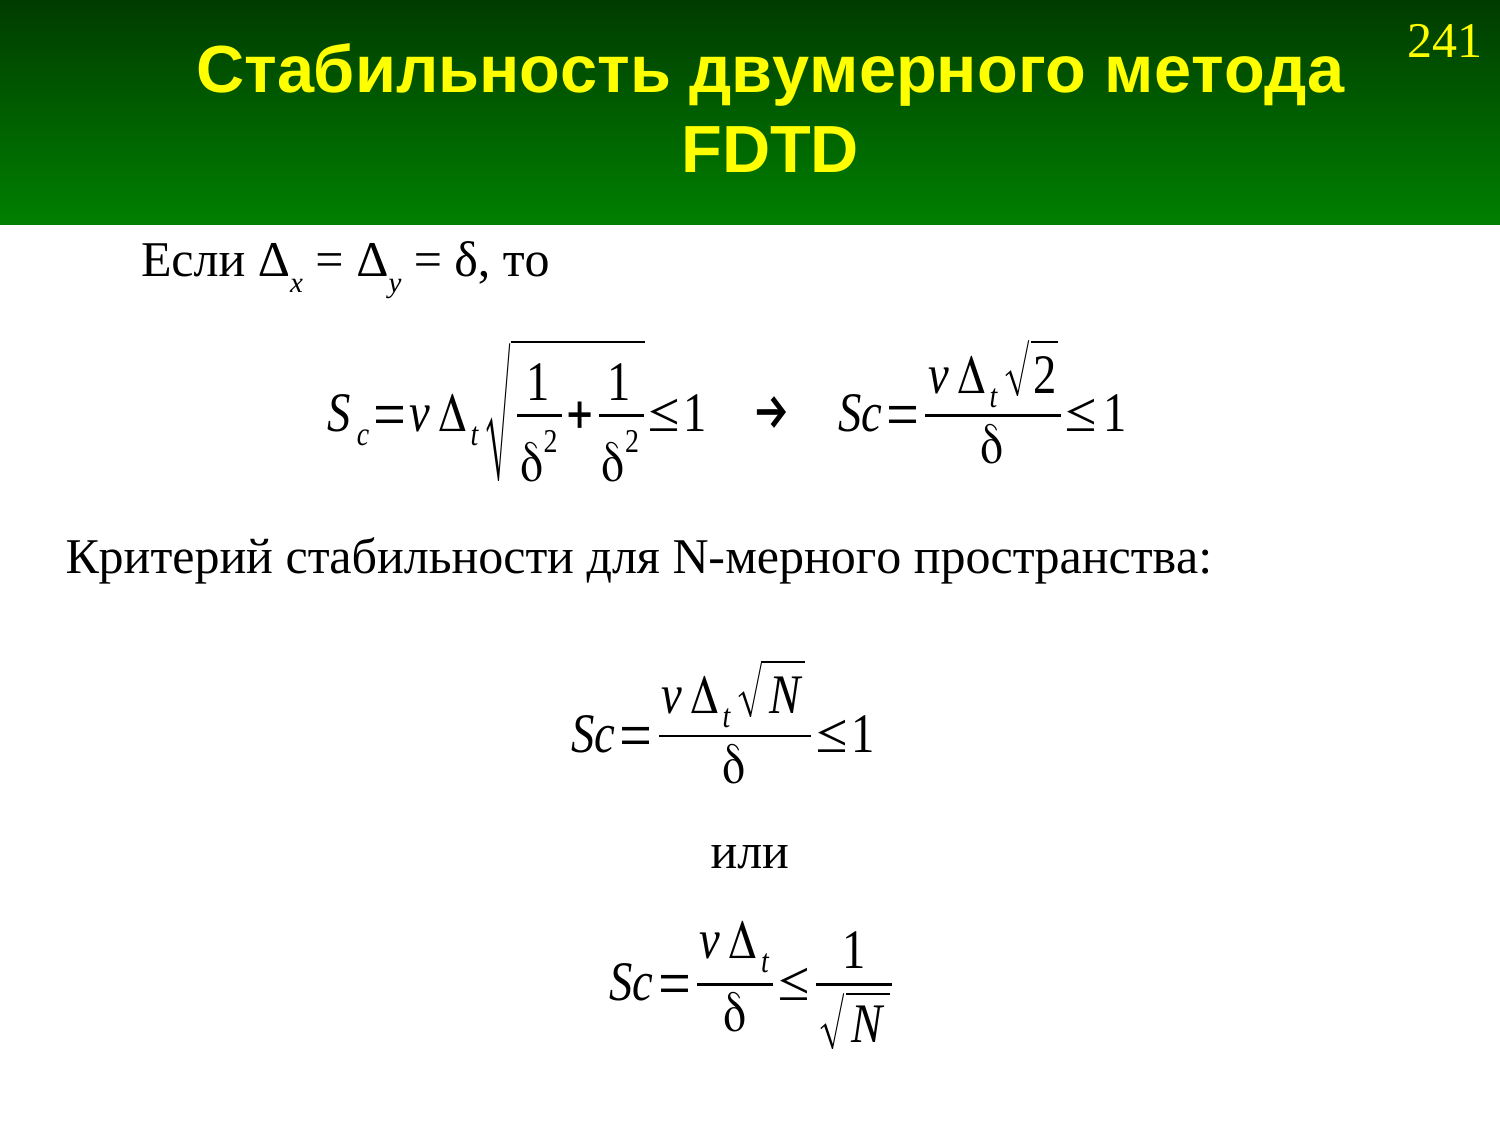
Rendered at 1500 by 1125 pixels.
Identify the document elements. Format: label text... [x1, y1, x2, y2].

text_box или [695, 811, 805, 886]
chart [313, 337, 1137, 483]
text_box Критерий стабильности для N-мерного пространства: [50, 515, 1229, 591]
chart [556, 657, 886, 788]
title Стабильность двумерного метода FDTD [100, 7, 1441, 204]
text_box Если Δx = Δy = δ, то [126, 218, 1472, 306]
chart [594, 909, 906, 1057]
